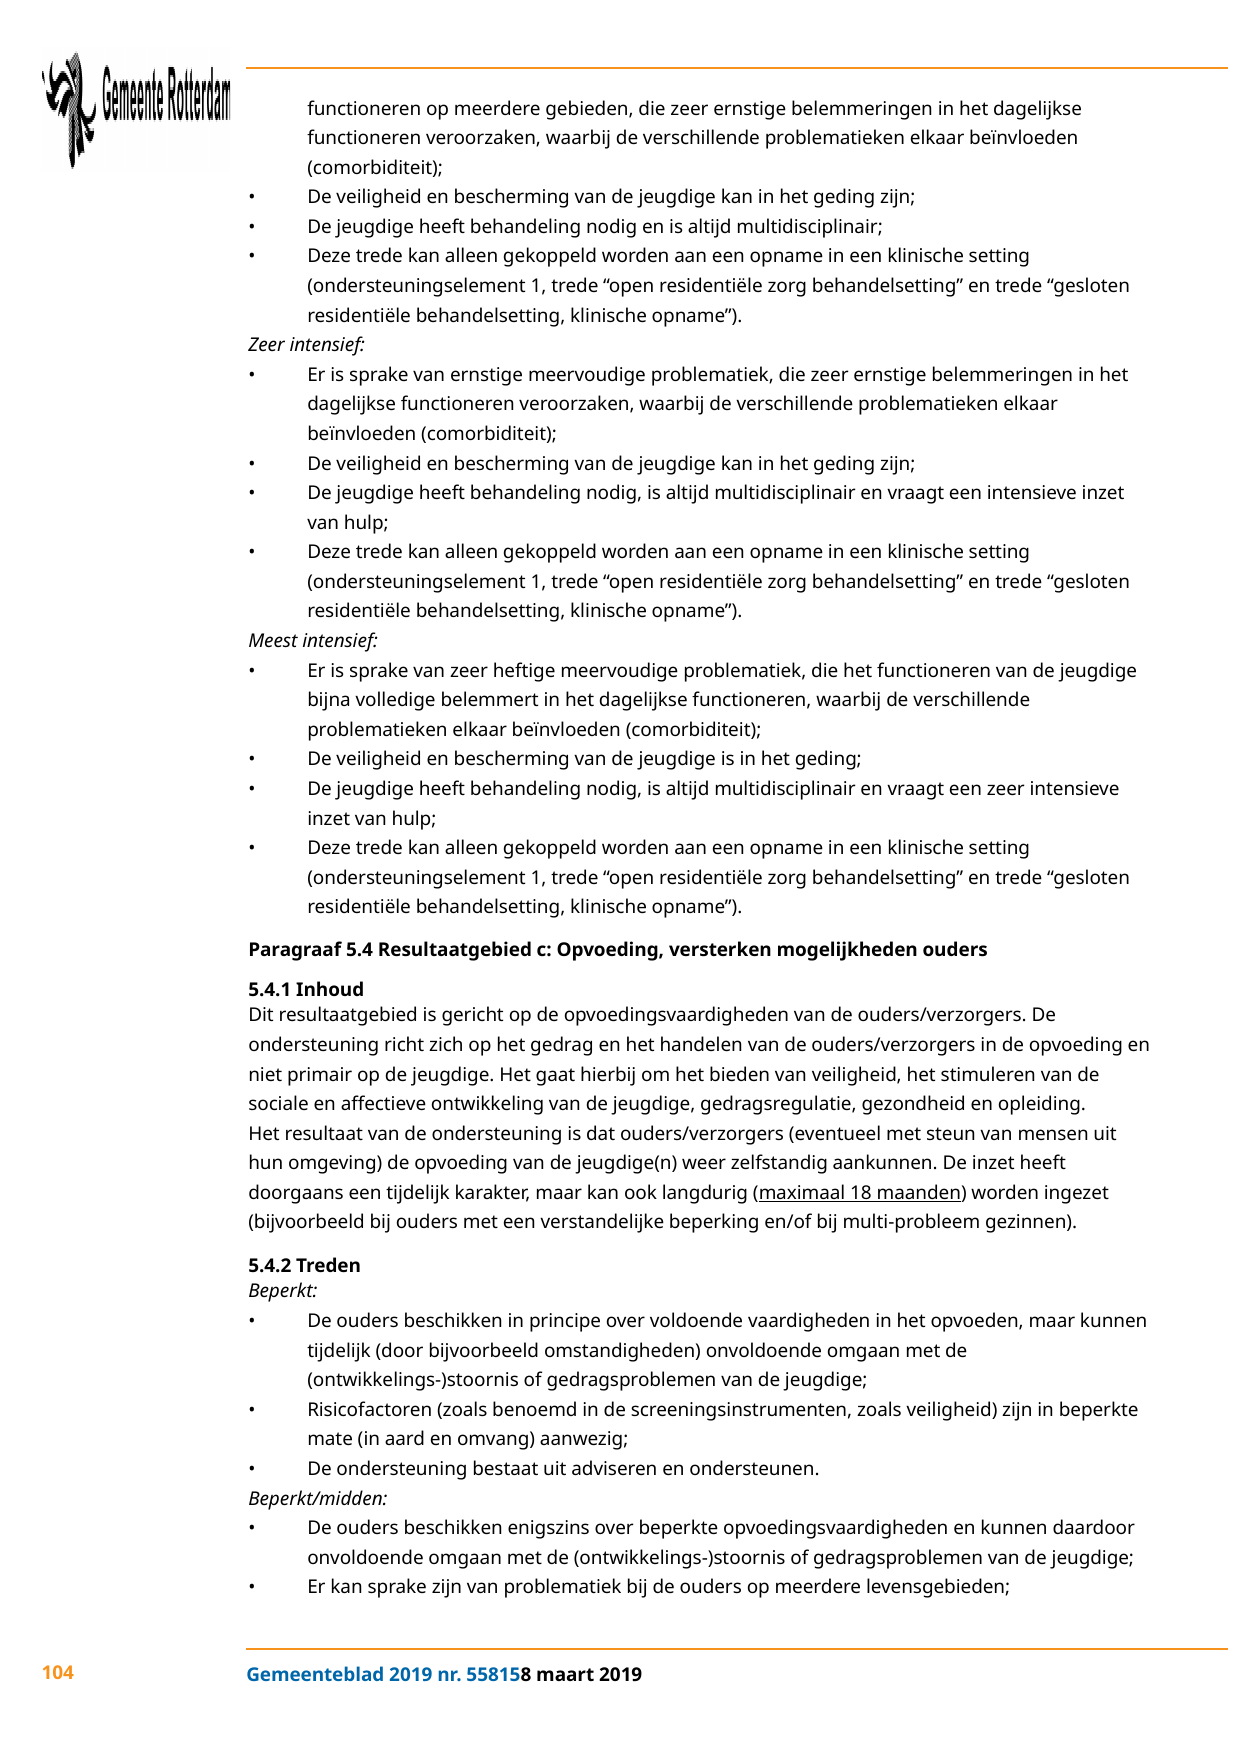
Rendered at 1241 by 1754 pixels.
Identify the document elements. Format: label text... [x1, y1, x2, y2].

list Er is sprake van ernstige meervoudige problematiek, die zeer ernstige belemmeringen in het dagelijkse functioneren veroorzaken, waarbij de verschillende problematieken elkaar beïnvloeden (comorbiditeit); [248, 361, 1152, 446]
list De jeugdige heeft behandeling nodig, is altijd multidisciplinair en vraagt een zeer intensieve inzet van hulp; [248, 775, 1152, 831]
list Er is sprake van zeer heftige meervoudige problematiek, die het functioneren van de jeugdige bijna volledige belemmert in het dagelijkse functioneren, waarbij de verschillende problematieken elkaar beïnvloeden (comorbiditeit); [248, 657, 1152, 742]
list De ondersteuning bestaat uit adviseren en ondersteunen. [248, 1455, 1152, 1481]
text Dit resultaatgebied is gericht op de opvoedingsvaardigheden van de ouders/verzorgers. De ondersteuning richt zich op het gedrag en het handelen van de ouders/verzorgers in de opvoeding en niet primair op de jeugdige. Het gaat hierbij om het bieden van veiligheid, het stimuleren van de sociale en affectieve ontwikkeling van de jeugdige, gedragsregulatie, gezondheid en opleiding. [248, 1002, 1152, 1116]
text Beperkt: [248, 1278, 1152, 1303]
list functioneren op meerdere gebieden, die zeer ernstige belemmeringen in het dagelijkse functioneren veroorzaken, waarbij de verschillende problematieken elkaar beïnvloeden (comorbiditeit); [248, 95, 1152, 180]
text 5.4.2 Treden [248, 1252, 1152, 1278]
list De jeugdige heeft behandeling nodig, is altijd multidisciplinair en vraagt een intensieve inzet van hulp; [248, 479, 1152, 535]
text Het resultaat van de ondersteuning is dat ouders/verzorgers (eventueel met steun van mensen uit hun omgeving) de opvoeding van de jeugdige(n) weer zelfstandig aankunnen. De inzet heeft doorgaans een tijdelijk karakter, maar kan ook langdurig (maximaal 18 maanden) worden ingezet (bijvoorbeeld bij ouders met een verstandelijke beperking en/of bij multi-probleem gezinnen). [248, 1120, 1152, 1234]
list Deze trede kan alleen gekoppeld worden aan een opname in een klinische setting (ondersteuningselement 1, trede “open residentiële zorg behandelsetting” en trede “gesloten residentiële behandelsetting, klinische opname”). [248, 243, 1152, 328]
list De ouders beschikken enigszins over beperkte opvoedingsvaardigheden en kunnen daardoor onvoldoende omgaan met de (ontwikkelings-)stoornis of gedragsproblemen van de jeugdige; [248, 1514, 1152, 1569]
text Meest intensief: [248, 627, 1152, 653]
list Risicofactoren (zoals benoemd in de screeningsinstrumenten, zoals veiligheid) zijn in beperkte mate (in aard en omvang) aanwezig; [248, 1396, 1152, 1451]
list De ouders beschikken in principe over voldoende vaardigheden in het opvoeden, maar kunnen tijdelijk (door bijvoorbeeld omstandigheden) onvoldoende omgaan met de (ontwikkelings-)stoornis of gedragsproblemen van de jeugdige; [248, 1307, 1152, 1392]
text Zeer intensief: [248, 331, 1152, 357]
text Paragraaf 5.4 Resultaatgebied c: Opvoeding, versterken mogelijkheden ouders [248, 937, 1152, 962]
picture [41, 47, 231, 172]
list De veiligheid en bescherming van de jeugdige kan in het geding zijn; [248, 183, 1152, 209]
list De veiligheid en bescherming van de jeugdige is in het geding; [248, 746, 1152, 771]
list De jeugdige heeft behandeling nodig en is altijd multidisciplinair; [248, 213, 1152, 239]
text 5.4.1 Inhoud [248, 976, 1152, 1002]
text Beperkt/midden: [248, 1485, 1152, 1510]
list Er kan sprake zijn van problematiek bij de ouders op meerdere levensgebieden; [248, 1573, 1152, 1599]
list Deze trede kan alleen gekoppeld worden aan een opname in een klinische setting (ondersteuningselement 1, trede “open residentiële zorg behandelsetting” en trede “gesloten residentiële behandelsetting, klinische opname”). [248, 538, 1152, 623]
list Deze trede kan alleen gekoppeld worden aan een opname in een klinische setting (ondersteuningselement 1, trede “open residentiële zorg behandelsetting” en trede “gesloten residentiële behandelsetting, klinische opname”). [248, 834, 1152, 919]
list De veiligheid en bescherming van de jeugdige kan in het geding zijn; [248, 450, 1152, 476]
